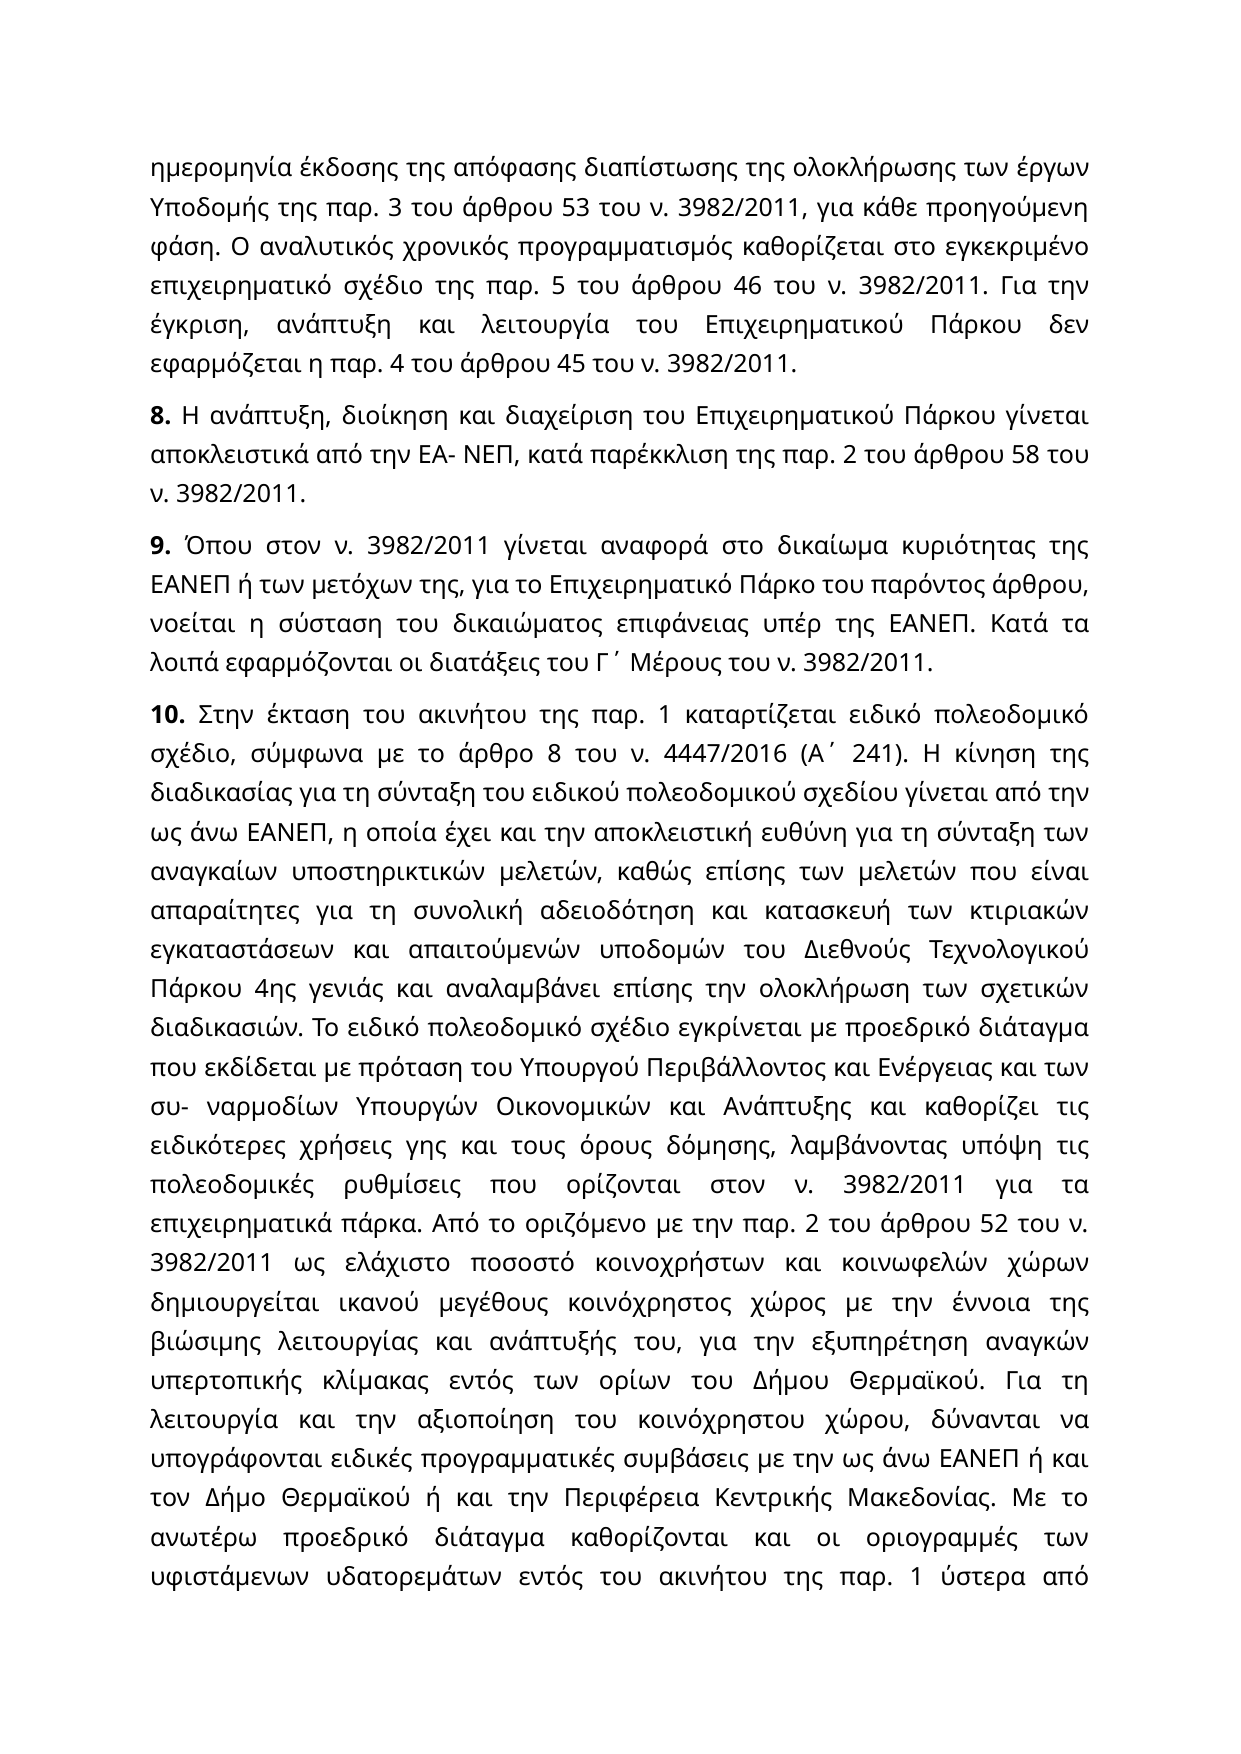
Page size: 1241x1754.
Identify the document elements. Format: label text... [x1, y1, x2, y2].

text 8. Η ανάπτυξη, διοίκηση και διαχείριση του Επιχειρηματικού Πάρκου γίνεται αποκλειστικά από την ΕΑ- ΝΕΠ, κατά παρέκκλιση της παρ. 2 του άρθρου 58 του ν. 3982/2011. [150, 397, 1090, 510]
text ημερομηνία έκδοσης της απόφασης διαπίστωσης της ολοκλήρωσης των έργων Υποδομής της παρ. 3 του άρθρου 53 του ν. 3982/2011, για κάθε προηγούμενη φάση. Ο αναλυτικός χρονικός προγραμματισμός καθορίζεται στο εγκεκριμένο επιχειρηματικό σχέδιο της παρ. 5 του άρθρου 46 του ν. 3982/2011. Για την έγκριση, ανάπτυξη και λειτουργία του Επιχειρηματικού Πάρκου δεν εφαρμόζεται η παρ. 4 του άρθρου 45 του ν. 3982/2011. [150, 150, 1090, 380]
text 9. Όπου στον ν. 3982/2011 γίνεται αναφορά στο δικαίωμα κυριότητας της ΕΑΝΕΠ ή των μετόχων της, για το Επιχειρηματικό Πάρκο του παρόντος άρθρου, νοείται η σύσταση του δικαιώματος επιφάνειας υπέρ της ΕΑΝΕΠ. Κατά τα λοιπά εφαρμόζονται οι διατάξεις του Γ΄ Μέρους του ν. 3982/2011. [150, 527, 1090, 679]
text 10. Στην έκταση του ακινήτου της παρ. 1 καταρτίζεται ειδικό πολεοδομικό σχέδιο, σύμφωνα με το άρθρο 8 του ν. 4447/2016 (Α΄ 241). Η κίνηση της διαδικασίας για τη σύνταξη του ειδικού πολεοδομικού σχεδίου γίνεται από την ως άνω ΕΑΝΕΠ, η οποία έχει και την αποκλειστική ευθύνη για τη σύνταξη των αναγκαίων υποστηρικτικών μελετών, καθώς επίσης των μελετών που είναι απαραίτητες για τη συνολική αδειοδότηση και κατασκευή των κτιριακών εγκαταστάσεων και απαιτούμενών υποδομών του Διεθνούς Τεχνολογικού Πάρκου 4ης γενιάς και αναλαμβάνει επίσης την ολοκλήρωση των σχετικών διαδικασιών. Το ειδικό πολεοδομικό σχέδιο εγκρίνεται με προεδρικό διάταγμα που εκδίδεται με πρόταση του Υπουργού Περιβάλλοντος και Ενέργειας και των συ- ναρμοδίων Υπουργών Οικονομικών και Ανάπτυξης και καθορίζει τις ειδικότερες χρήσεις γης και τους όρους δόμησης, λαμβάνοντας υπόψη τις πολεοδομικές ρυθμίσεις που ορίζονται στον ν. 3982/2011 για τα επιχειρηματικά πάρκα. Από το οριζόμενο με την παρ. 2 του άρθρου 52 του ν. 3982/2011 ως ελάχιστο ποσοστό κοινοχρήστων και κοινωφελών χώρων δημιουργείται ικανού μεγέθους κοινόχρηστος χώρος με την έννοια της βιώσιμης λειτουργίας και ανάπτυξής του, για την εξυπηρέτηση αναγκών υπερτοπικής κλίμακας εντός των ορίων του Δήμου Θερμαϊκού. Για τη λειτουργία και την αξιοποίηση του κοινόχρηστου χώρου, δύνανται να υπογράφονται ειδικές προγραμματικές συμβάσεις με την ως άνω ΕΑΝΕΠ ή και τον Δήμο Θερμαϊκού ή και την Περιφέρεια Κεντρικής Μακεδονίας. Με το ανωτέρω προεδρικό διάταγμα καθορίζονται και οι οριογραμμές των υφιστάμενων υδατορεμάτων εντός του ακινήτου της παρ. 1 ύστερα από [150, 697, 1090, 1592]
